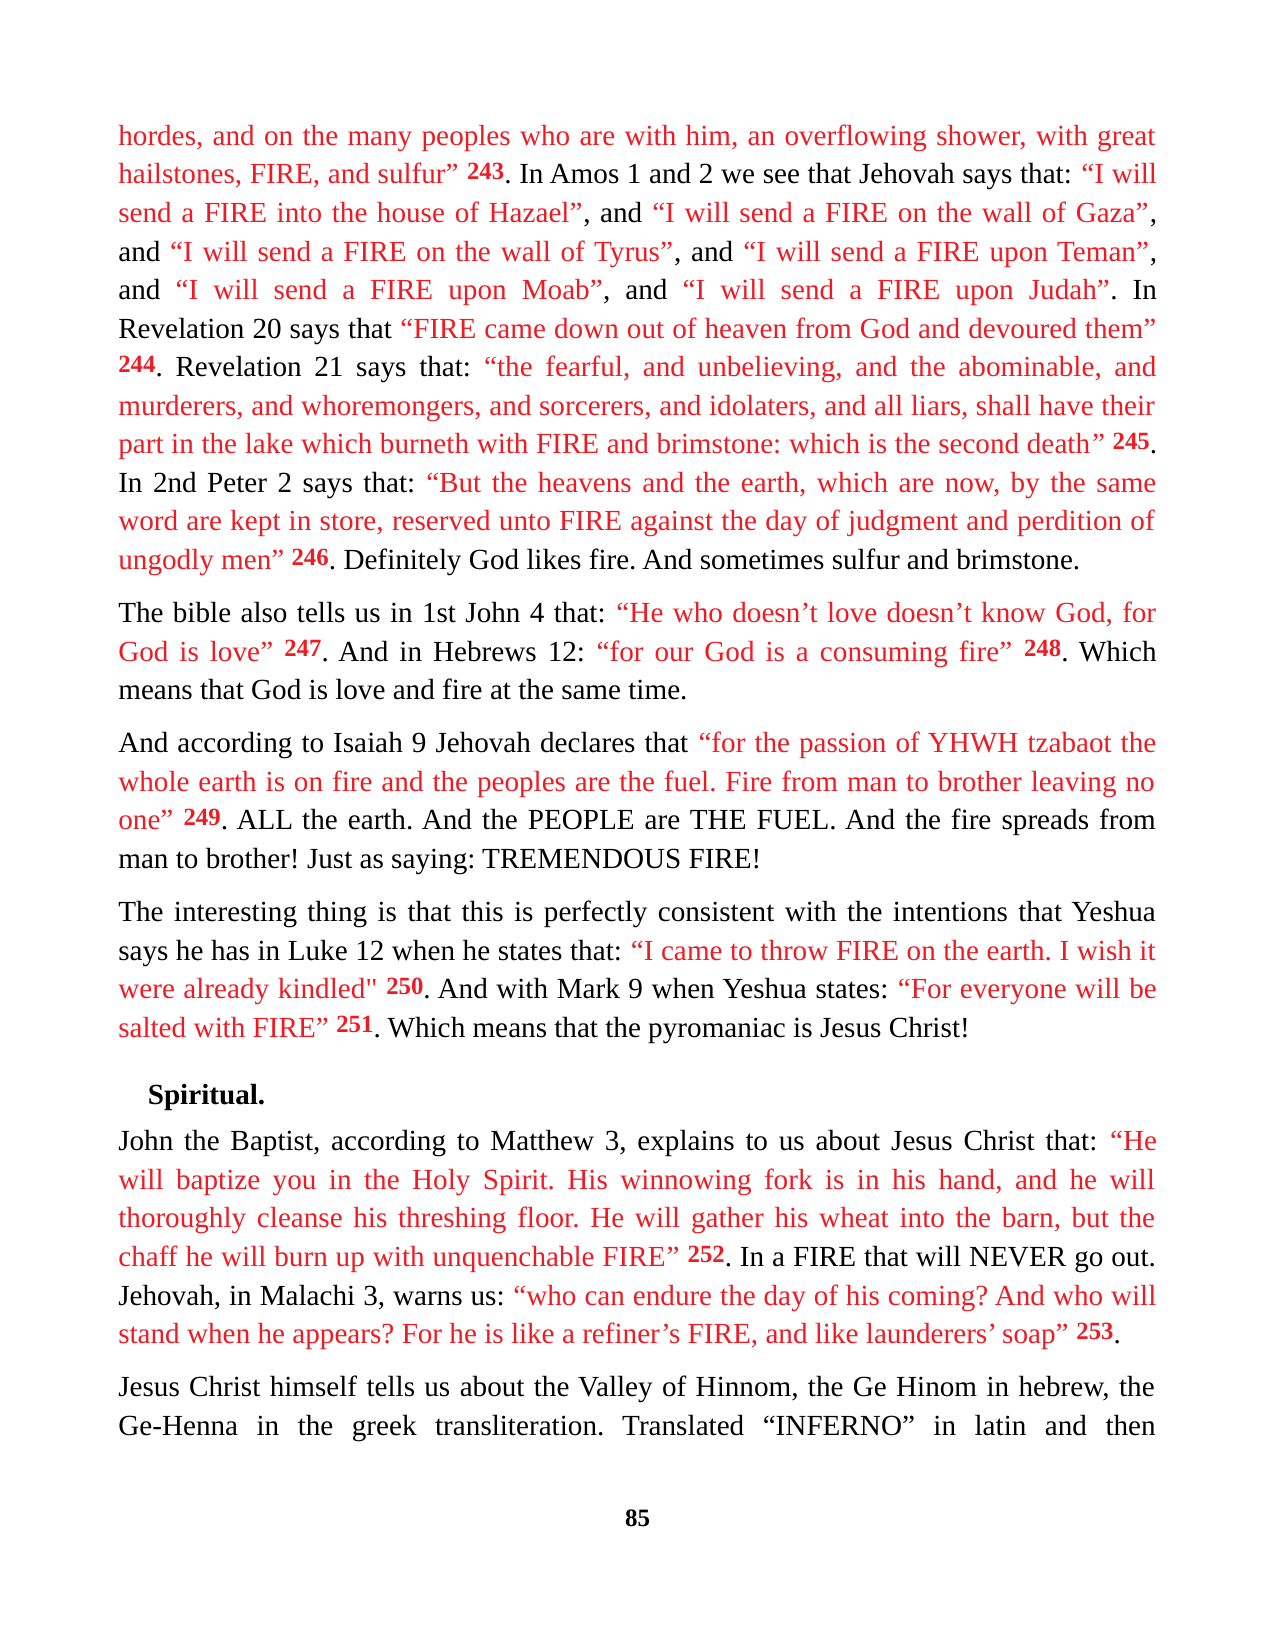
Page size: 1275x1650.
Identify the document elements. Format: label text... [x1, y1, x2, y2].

text hordes, and on the many peoples who are with him, an overflowing shower, with great hailstones, FIRE, and sulfur” . In Amos 1 and 2 we see that Jehovah says that: “I will send a FIRE into the house of Hazael”, and “I will send a FIRE on the wall of Gaza”, and “I will send a FIRE on the wall of Tyrus”, and “I will send a FIRE upon Teman”, and “I will send a FIRE upon Moab”, and “I will send a FIRE upon Judah”. In Revelation 20 says that “FIRE came down out of heaven from God and devoured them” . Revelation 21 says that: “the fearful, and unbelieving, and the abominable, and murderers, and whoremongers, and sorcerers, and idolaters, and all liars, shall have their part in the lake which burneth with FIRE and brimstone: which is the second death” . In 2nd Peter 2 says that: “But the heavens and the earth, which are now, by the same word are kept in store, reserved unto FIRE against the day of judgment and perdition of ungodly men” . Definitely God likes fire. And sometimes sulfur and brimstone. [118, 118, 1157, 576]
subtitle Spiritual. [148, 1077, 1157, 1111]
text John the Baptist, according to Matthew 3, explains to us about Jesus Christ that: “He will baptize you in the Holy Spirit. His winnowing fork is in his hand, and he will thoroughly cleanse his threshing floor. He will gather his wheat into the barn, but the chaff he will burn up with unquenchable FIRE” . In a FIRE that will NEVER go out. Jehovah, in Malachi 3, warns us: “who can endure the day of his coming? And who will stand when he appears? For he is like a refiner’s FIRE, and like launderers’ soap” . [118, 1123, 1157, 1350]
text And according to Isaiah 9 Jehovah declares that “for the passion of YHWH tzabaot the whole earth is on fire and the peoples are the fuel. Fire from man to brother leaving no one” . ALL the earth. And the PEOPLE are THE FUEL. And the fire spreads from man to brother! Just as saying: TREMENDOUS FIRE! [118, 725, 1157, 874]
text Jesus Christ himself tells us about the Valley of Hinnom, the Ge Hinom in hebrew, the Ge-Henna in the greek transliteration. Translated “INFERNO” in latin and then [118, 1369, 1157, 1441]
text The bible also tells us in 1st John 4 that: “He who doesn’t love doesn’t know God, for God is love” . And in Hebrews 12: “for our God is a consuming fire” . Which means that God is love and fire at the same time. [118, 595, 1157, 706]
text The interesting thing is that this is perfectly consistent with the intentions that Yeshua says he has in Luke 12 when he states that: “I came to throw FIRE on the earth. I wish it were already kindled" . And with Mark 9 when Yeshua states: “For everyone will be salted with FIRE” . Which means that the pyromaniac is Jesus Christ! [118, 894, 1157, 1043]
